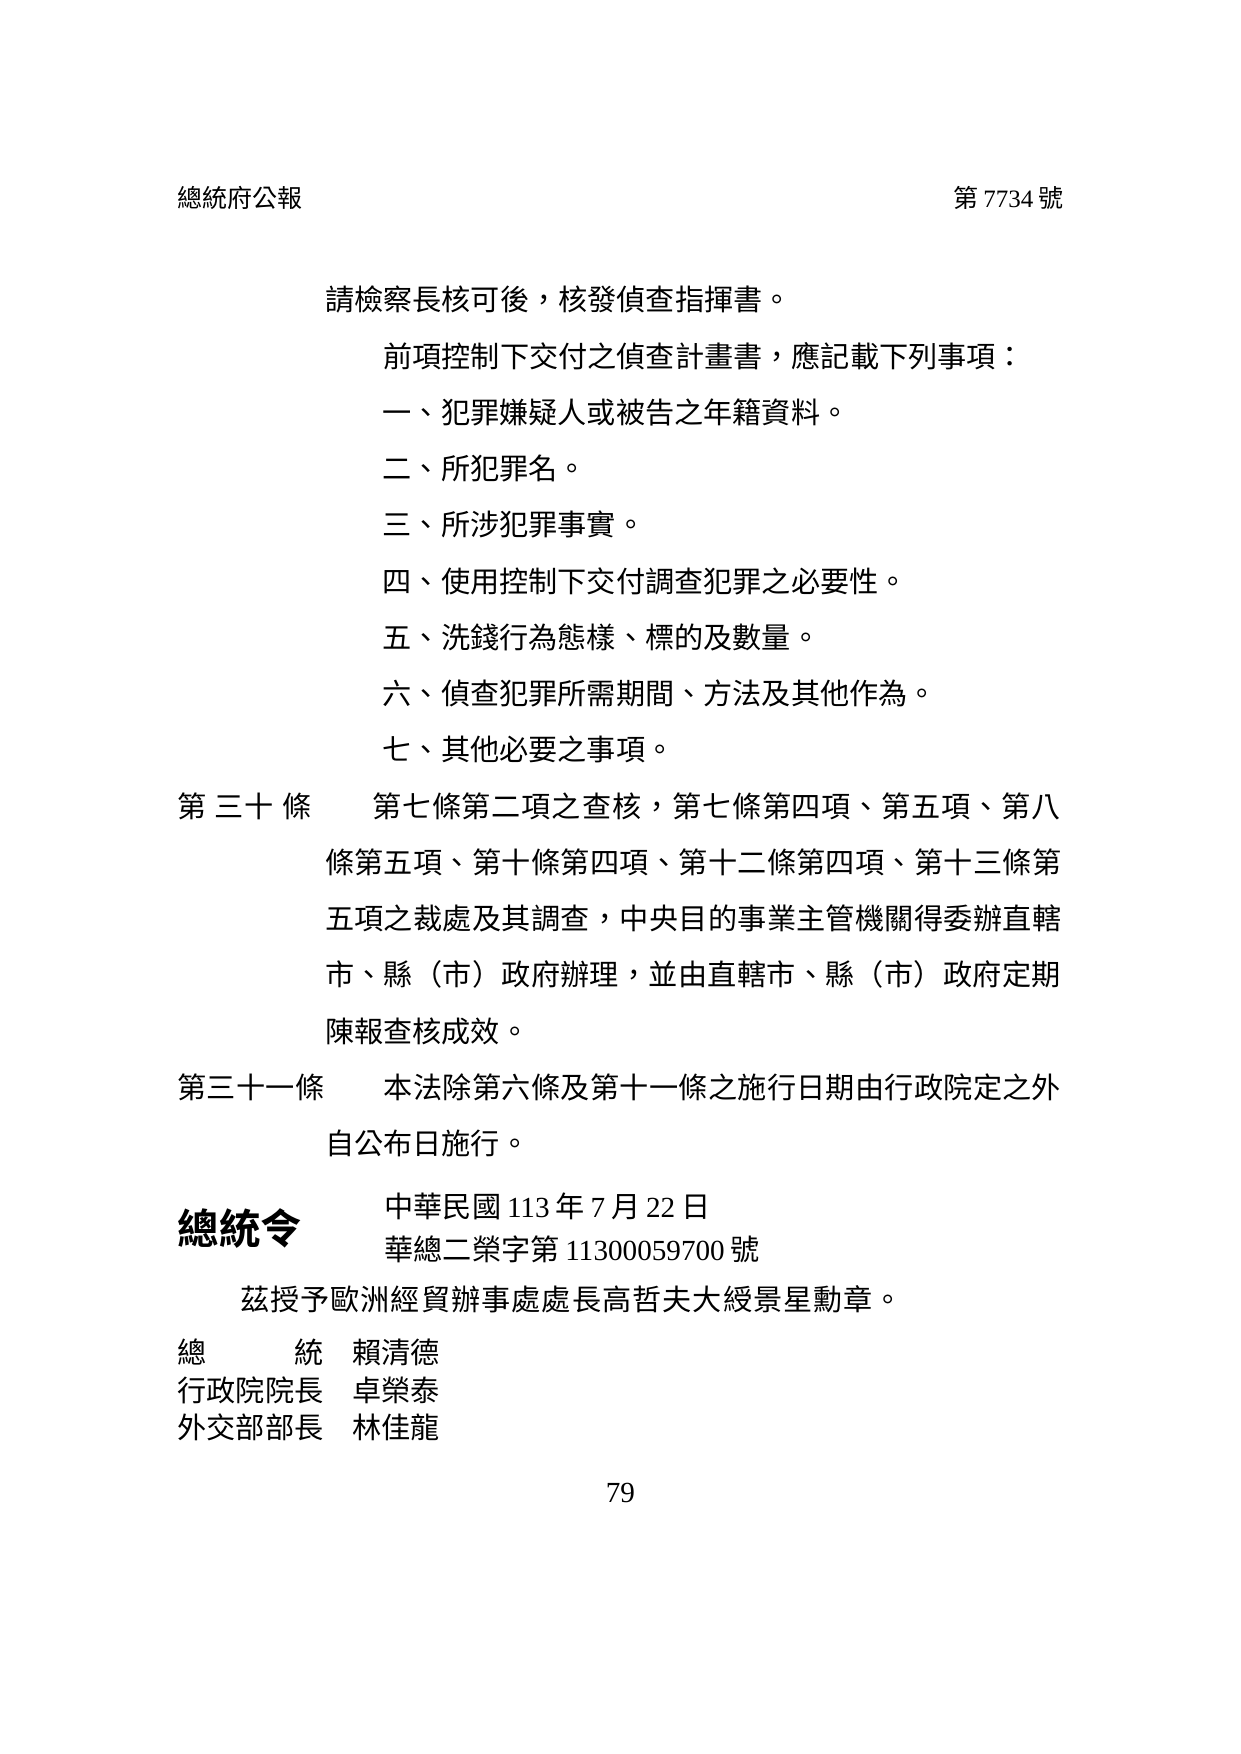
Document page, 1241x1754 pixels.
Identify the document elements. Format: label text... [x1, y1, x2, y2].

text 前項控制下交付之偵查計畫書，應記載下列事項： [325, 322, 1063, 378]
text 二、 所犯罪名。 [382, 434, 1063, 491]
text 茲授予歐洲經貿辦事處處長高哲夫大綬景星勳章。 [177, 1271, 1063, 1321]
text 一、 犯罪嫌疑人或被告之年籍資料。 [382, 378, 1063, 434]
text 請檢察長核可後，核發偵查指揮書。 [177, 266, 1063, 322]
table_header 總統令 [174, 1182, 381, 1271]
text 第三十一條 本法除第六條及第十一條之施行日期由行政院定之外，自公布日施行。 [177, 1053, 1063, 1166]
text 總 統 賴清德 行政院院長 卓榮泰 外交部部長 林佳龍 [177, 1333, 1063, 1446]
text 第 三十 條 第七條第二項之查核，第七條第四項、第五項、第八條第五項、第十條第四項、第十二條第四項、第十三條第五項之裁處及其調查，中央目的事業主管機關得委辦直轄市、縣（市）政府辦理，並由直轄市、縣（市）政府定期陳報查核成效。 [177, 772, 1063, 1053]
text 三、 所涉犯罪事實。 [382, 491, 1063, 547]
text 七、 其他必要之事項。 [382, 716, 1063, 772]
table_header 中華民國113年7月22日 華總二榮字第11300059700號 [381, 1182, 877, 1271]
text 五、 洗錢行為態樣、標的及數量。 [382, 603, 1063, 659]
text 六、 偵查犯罪所需期間、方法及其他作為。 [382, 659, 1063, 716]
text 四、 使用控制下交付調查犯罪之必要性。 [382, 547, 1063, 603]
